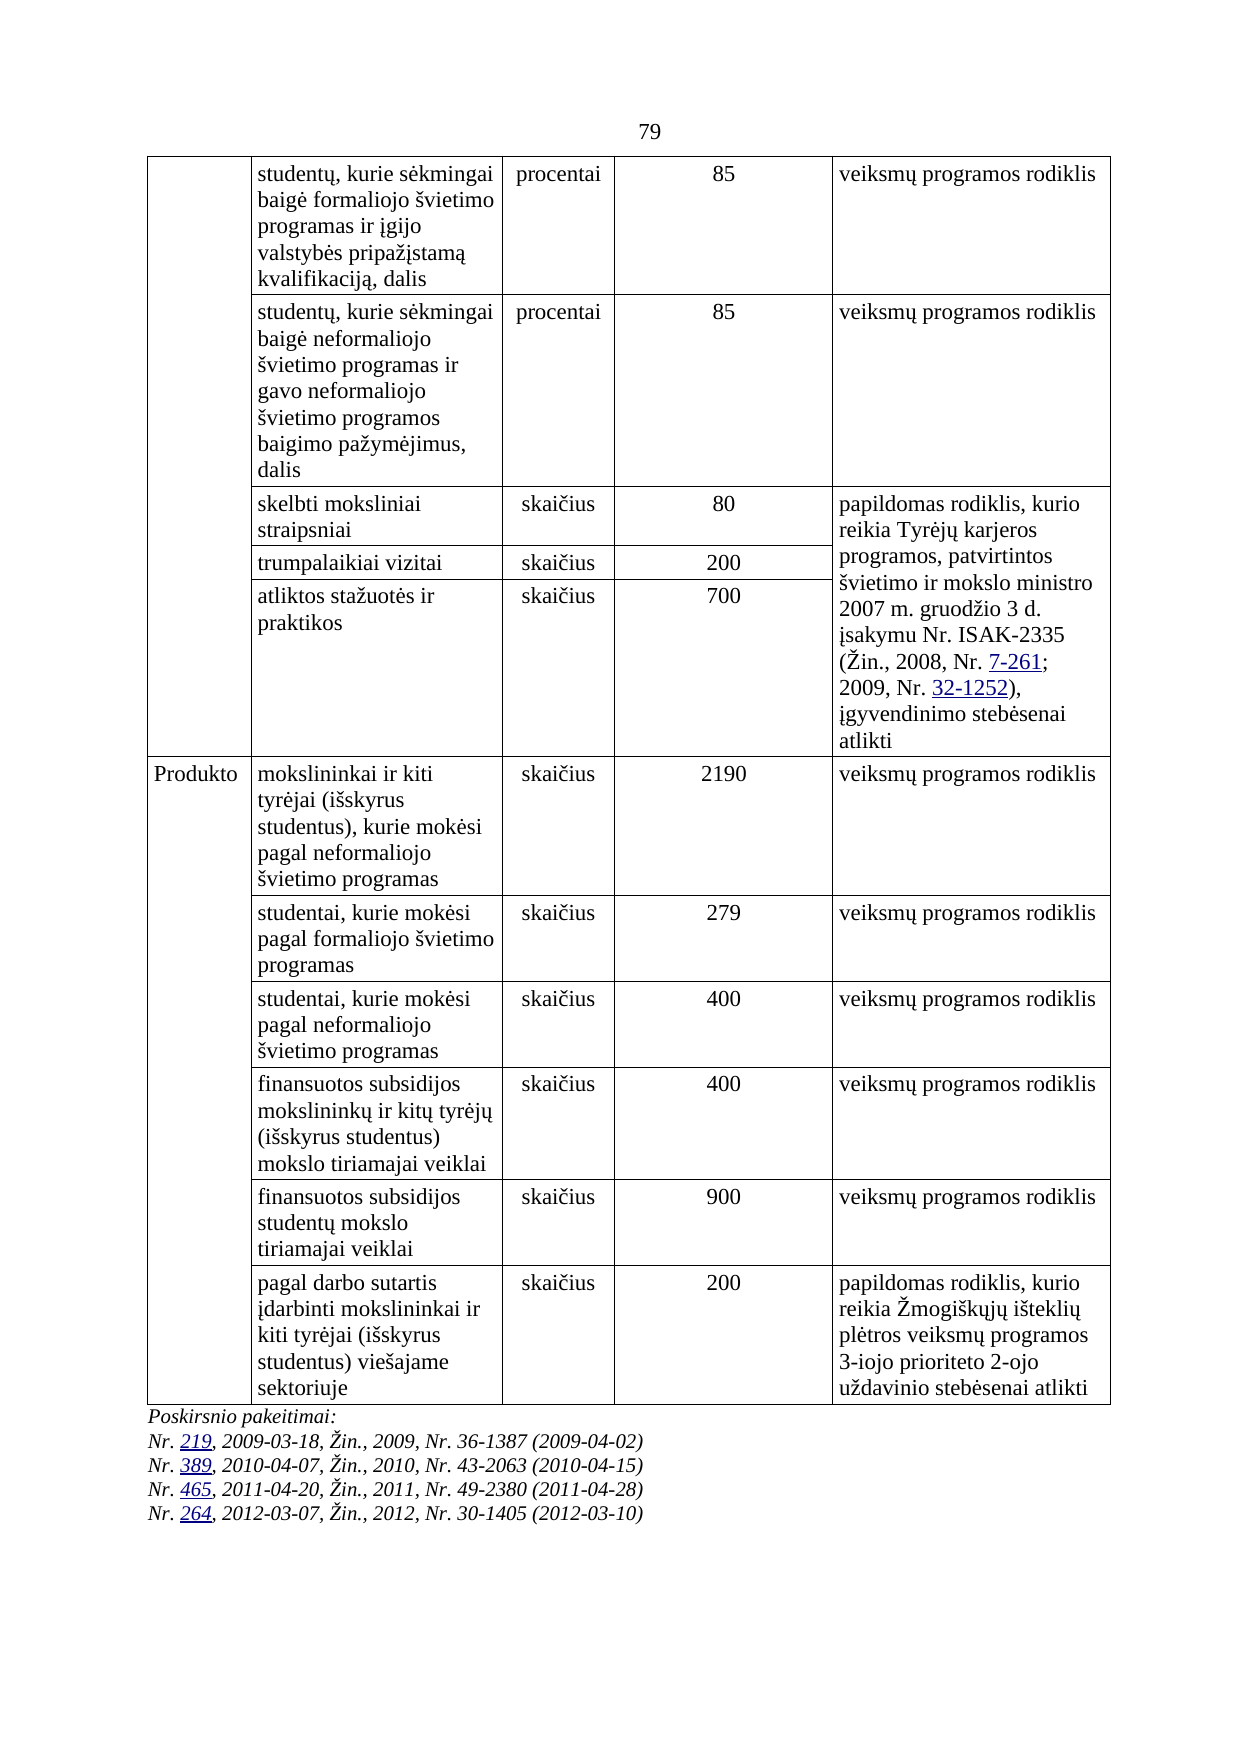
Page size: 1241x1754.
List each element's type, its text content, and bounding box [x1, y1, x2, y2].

table_cell veiksmų programos rodiklis [833, 896, 1110, 981]
table_cell trumpalaikiai vizitai [252, 546, 502, 578]
text Poskirsnio pakeitimai: [148, 1404, 1152, 1428]
table_cell skaičius [503, 580, 614, 756]
table_cell skaičius [503, 1068, 614, 1179]
table_cell papildomas rodiklis, kurio reikia Žmogiškųjų išteklių plėtros veiksmų programos 3-iojo prioriteto 2-ojo uždavinio stebėsenai atlikti [833, 1266, 1110, 1403]
table_cell finansuotos subsidijos mokslininkų ir kitų tyrėjų (išskyrus studentus) mokslo tiriamajai veiklai [252, 1068, 502, 1179]
text Nr. 465, 2011-04-20, Žin., 2011, Nr. 49-2380 (2011-04-28) [148, 1477, 1152, 1501]
table_cell veiksmų programos rodiklis [833, 757, 1110, 895]
table_cell finansuotos subsidijos studentų mokslo tiriamajai veiklai [252, 1180, 502, 1265]
table_cell 400 [615, 1068, 832, 1179]
table_cell studentų, kurie sėkmingai baigė neformaliojo švietimo programas ir gavo neformaliojo švietimo programos baigimo pažymėjimus, dalis [252, 295, 502, 486]
table_cell veiksmų programos rodiklis [833, 982, 1110, 1067]
table_cell atliktos stažuotės ir praktikos [252, 580, 502, 756]
table_cell 80 [615, 487, 832, 545]
table_cell studentai, kurie mokėsi pagal formaliojo švietimo programas [252, 896, 502, 981]
table_cell 700 [615, 580, 832, 756]
text Nr. 264, 2012-03-07, Žin., 2012, Nr. 30-1405 (2012-03-10) [148, 1501, 1152, 1525]
table_cell 900 [615, 1180, 832, 1265]
table_cell 200 [615, 1266, 832, 1403]
table_cell [148, 157, 251, 756]
table_cell skaičius [503, 1266, 614, 1403]
table_cell studentai, kurie mokėsi pagal neformaliojo švietimo programas [252, 982, 502, 1067]
table_cell procentai [503, 157, 614, 294]
table_cell pagal darbo sutartis įdarbinti mokslininkai ir kiti tyrėjai (išskyrus studentus) viešajame sektoriuje [252, 1266, 502, 1403]
table_cell 85 [615, 157, 832, 294]
table_cell skelbti moksliniai straipsniai [252, 487, 502, 545]
table_cell veiksmų programos rodiklis [833, 1180, 1110, 1265]
table_cell papildomas rodiklis, kurio reikia Tyrėjų karjeros programos, patvirtintos švietimo ir mokslo ministro 2007 m. gruodžio 3 d. įsakymu Nr. ISAK-2335 (Žin., 2008, Nr. 7-261; 2009, Nr. 32-1252), įgyvendinimo stebėsenai atlikti [833, 487, 1110, 756]
table_cell studentų, kurie sėkmingai baigė formaliojo švietimo programas ir įgijo valstybės pripažįstamą kvalifikaciją, dalis [252, 157, 502, 294]
table_cell 85 [615, 295, 832, 486]
table_cell skaičius [503, 757, 614, 895]
table_cell skaičius [503, 1180, 614, 1265]
table_cell skaičius [503, 982, 614, 1067]
table_cell Produkto [148, 757, 251, 1403]
text Nr. 389, 2010-04-07, Žin., 2010, Nr. 43-2063 (2010-04-15) [148, 1453, 1152, 1477]
table_cell veiksmų programos rodiklis [833, 1068, 1110, 1179]
table_cell veiksmų programos rodiklis [833, 295, 1110, 486]
table_cell procentai [503, 295, 614, 486]
table_cell mokslininkai ir kiti tyrėjai (išskyrus studentus), kurie mokėsi pagal neformaliojo švietimo programas [252, 757, 502, 895]
table_cell 2190 [615, 757, 832, 895]
table_cell skaičius [503, 546, 614, 578]
table_cell skaičius [503, 487, 614, 545]
table_cell 200 [615, 546, 832, 578]
text Nr. 219, 2009-03-18, Žin., 2009, Nr. 36-1387 (2009-04-02) [148, 1428, 1152, 1453]
table_cell 400 [615, 982, 832, 1067]
table_cell skaičius [503, 896, 614, 981]
table_cell 279 [615, 896, 832, 981]
table_cell veiksmų programos rodiklis [833, 157, 1110, 294]
